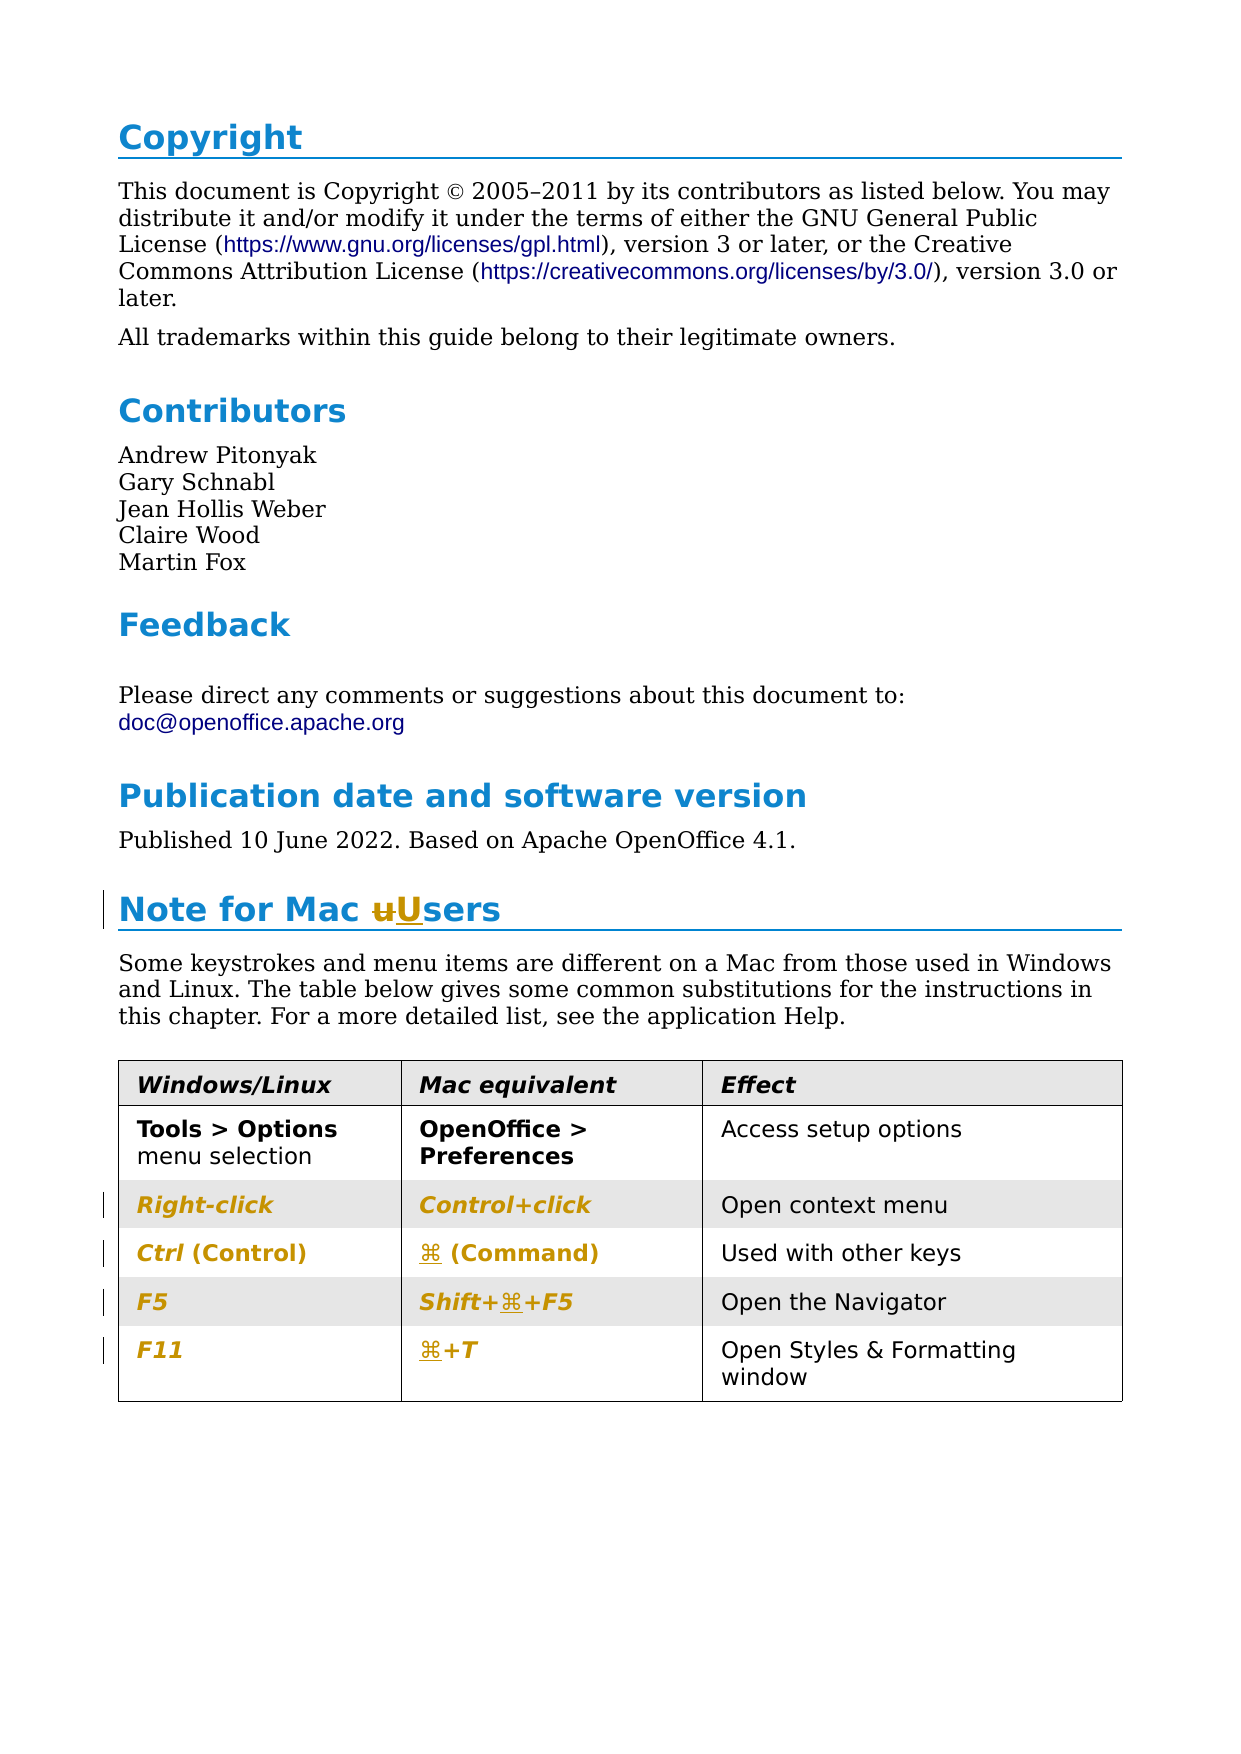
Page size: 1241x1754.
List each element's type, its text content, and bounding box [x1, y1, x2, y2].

table_cell z (Command) [402, 1229, 702, 1277]
table_cell Ctrl (Control) [119, 1229, 401, 1277]
table_cell Access setup options [703, 1106, 1122, 1180]
table_cell Used with other keys [703, 1229, 1122, 1277]
text Please direct any comments or suggestions about this document to: doc@openoffice.apache.org [118, 656, 1122, 736]
table_cell Open Styles & Formatting window [703, 1326, 1122, 1401]
table_cell z+T [402, 1326, 702, 1401]
table_cell Shift+z+F5 [402, 1277, 702, 1326]
table_cell Open the Navigator [703, 1277, 1122, 1326]
subtitle Copyright [118, 118, 1122, 157]
text Feedback [118, 606, 1122, 643]
table_cell Right-click [119, 1180, 401, 1228]
text This document is Copyright © 2005–2011 by its contributors as listed below. You may distribute it and/or modify it under the terms of either the GNU General Public License (https://www.gnu.org/licenses/gpl.html), version 3 or later, or the Creative Commons Attribution License (https://creativecommons.org/licenses/by/3.0/), version 3.0 or later. [118, 178, 1122, 312]
text Publication date and software version [118, 778, 1122, 815]
text All trademarks within this guide belong to their legitimate owners. [118, 324, 1122, 351]
table_header Mac equivalent [402, 1061, 702, 1105]
table_header Effect [703, 1061, 1122, 1105]
table_cell F5 [119, 1277, 401, 1326]
table_cell Open context menu [703, 1180, 1122, 1228]
text Contributors [118, 393, 1122, 430]
table_cell Tools > Options menu selection [119, 1106, 401, 1180]
text Published 10 June 2022. Based on Apache OpenOffice 4.1. [118, 827, 1122, 854]
table_cell OpenOffice > Preferences [402, 1106, 702, 1180]
text Some keystrokes and menu items are different on a Mac from those used in Windows and Linux. The table below gives some common substitutions for the instructions in this chapter. For a more detailed list, see the application Help. [118, 950, 1122, 1030]
table_cell F11 [119, 1326, 401, 1401]
subtitle Note for Mac Users [118, 890, 1122, 929]
table_header Windows/Linux [119, 1061, 401, 1105]
text Andrew Pitonyak Gary Schnabl Jean Hollis Weber Claire Wood Martin Fox [118, 443, 1122, 576]
table_cell Control+click [402, 1180, 702, 1228]
